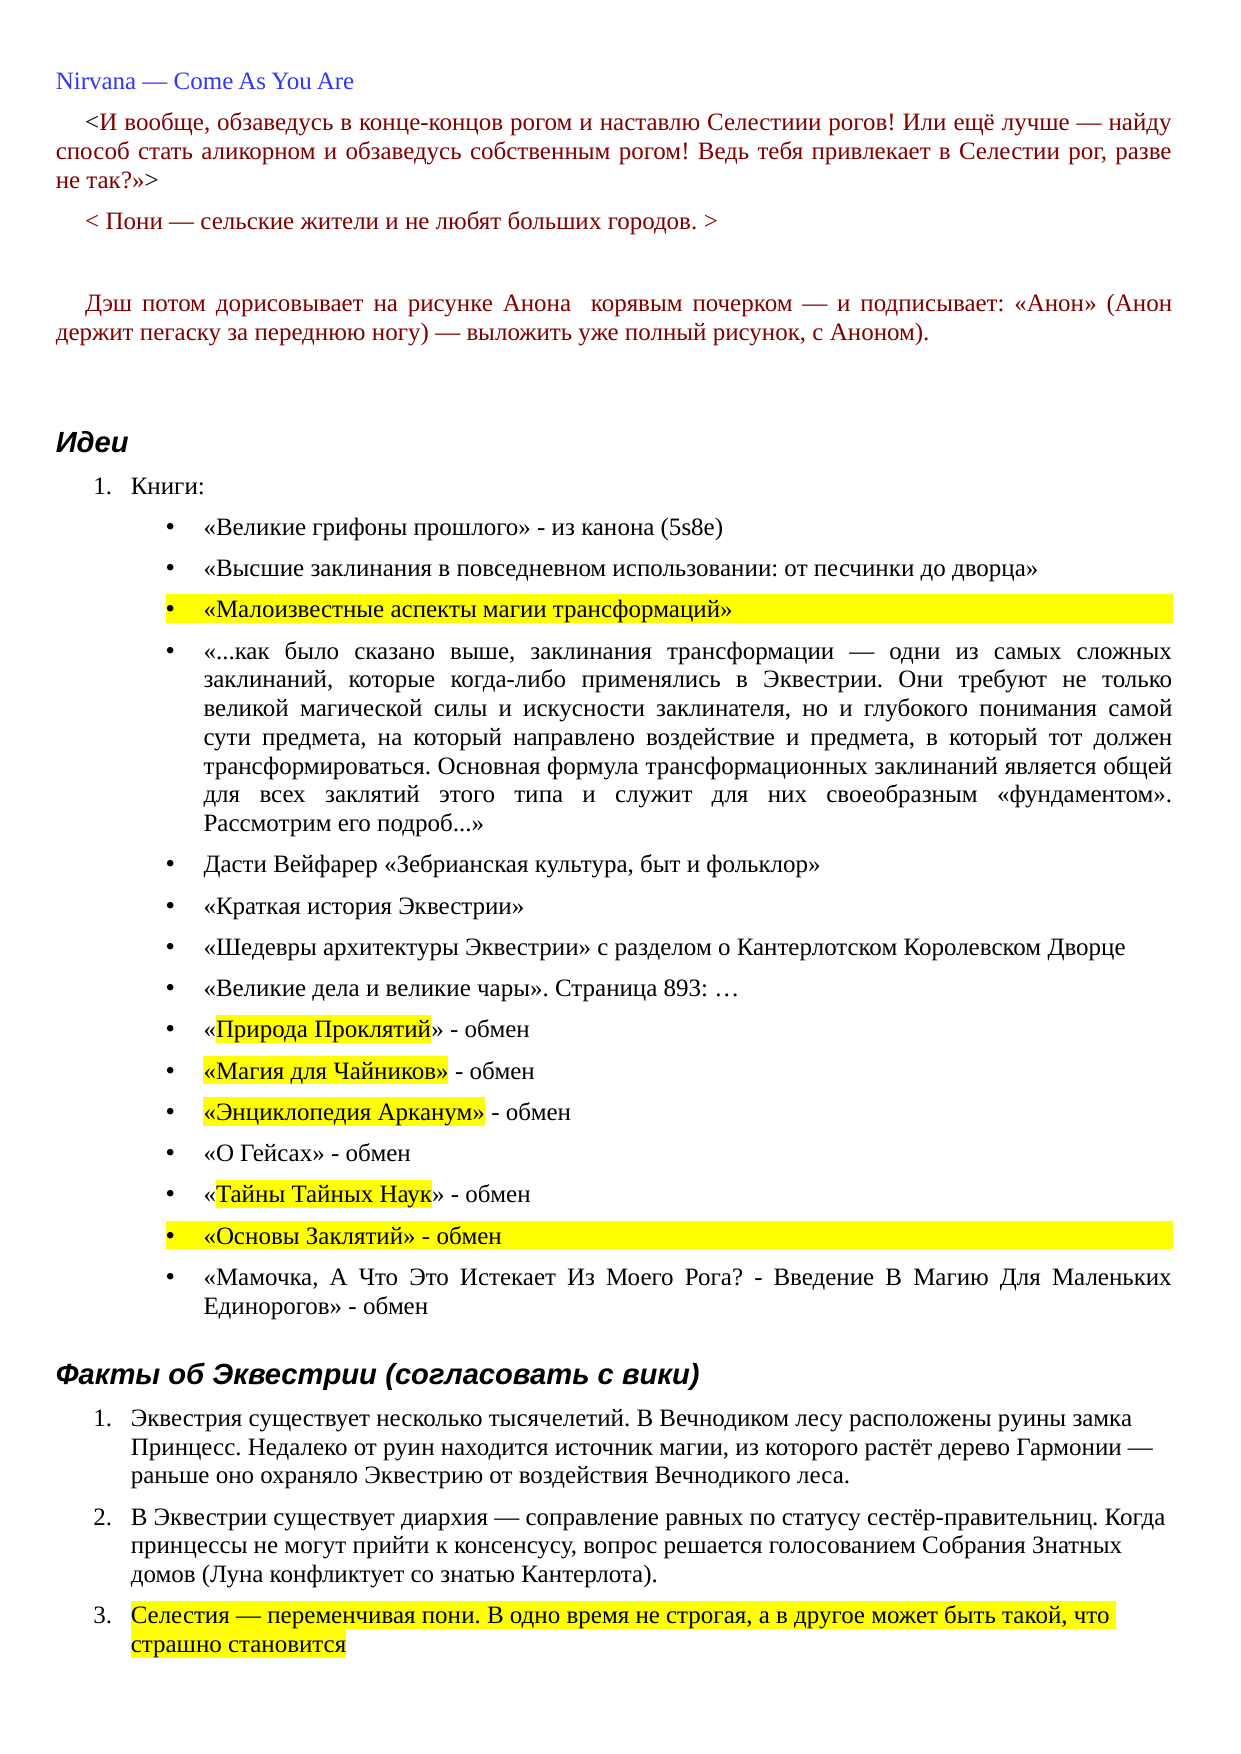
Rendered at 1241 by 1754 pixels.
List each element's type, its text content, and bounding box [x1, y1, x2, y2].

list «Тайны Тайных Наук» - обмен [166, 1179, 1173, 1208]
list «Магия для Чайников» - обмен [166, 1056, 1173, 1084]
text < Пони — сельские жители и не любят больших городов. > [56, 206, 1173, 235]
text Дэш потом дорисовывает на рисунке Анона корявым почерком — и подписывает: «Анон» (Анон держит пегаску за переднюю ногу) — выложить уже полный рисунок, с Аноном). [56, 288, 1173, 346]
list Дасти Вейфарер «Зебрианская культура, быт и фольклор» [166, 849, 1173, 878]
list «Природа Проклятий» - обмен [166, 1014, 1173, 1043]
list «Шедевры архитектуры Эквестрии» с разделом о Кантерлотском Королевском Дворце [166, 932, 1173, 961]
list «Высшие заклинания в повседневном использовании: от песчинки до дворца» [166, 553, 1173, 582]
list Селестия — переменчивая пони. В одно время не строгая, а в другое может быть такой, что страшно становится [93, 1601, 1173, 1658]
list Книги: [93, 471, 1173, 499]
list Эквестрия существует несколько тысячелетий. В Вечнодиком лесу расположены руины замка Принцесс. Недалеко от руин находится источник магии, из которого растёт дерево Гармонии — раньше оно охраняло Эквестрию от воздействия Вечнодикого леса. [93, 1403, 1173, 1489]
list «Краткая история Эквестрии» [166, 891, 1173, 919]
list «Мамочка, А Что Это Истекает Из Моего Рога? - Введение В Магию Для Маленьких Единорогов» - обмен [166, 1262, 1173, 1319]
list «Энциклопедия Арканум» - обмен [166, 1097, 1173, 1126]
text Nirvana — Come As You Are [56, 66, 1173, 95]
list «О Гейсах» - обмен [166, 1138, 1173, 1167]
list «Основы Заклятий» - обмен [166, 1221, 1173, 1249]
list «Великие дела и великие чары». Страница 893: … [166, 973, 1173, 1002]
list «Великие грифоны прошлого» - из канона (5s8e) [166, 512, 1173, 541]
text <И вообще, обзаведусь в конце-концов рогом и наставлю Селестиии рогов! Или ещё лучше — найду способ стать аликорном и обзаведусь собственным рогом! Ведь тебя привлекает в Селестии рог, разве не так?»> [56, 107, 1173, 193]
subtitle Факты об Эквестрии (согласовать с вики) [56, 1357, 1173, 1391]
list В Эквестрии существует диархия — соправление равных по статусу сестёр-правительниц. Когда принцессы не могут прийти к консенсусу, вопрос решается голосованием Собрания Знатных домов (Луна конфликтует со знатью Кантерлота). [93, 1502, 1173, 1588]
list «...как было сказано выше, заклинания трансформации — одни из самых сложных заклинаний, которые когда-либо применялись в Эквестрии. Они требуют не только великой магической силы и искусности заклинателя, но и глубокого понимания самой сути предмета, на который направлено воздействие и предмета, в который тот должен трансформироваться. Основная формула трансформационных заклинаний является общей для всех заклятий этого типа и служит для них своеобразным «фундаментом». Рассмотрим его подроб...» [166, 636, 1173, 837]
subtitle Идеи [56, 425, 1173, 458]
list «Малоизвестные аспекты магии трансформаций» [166, 594, 1173, 623]
